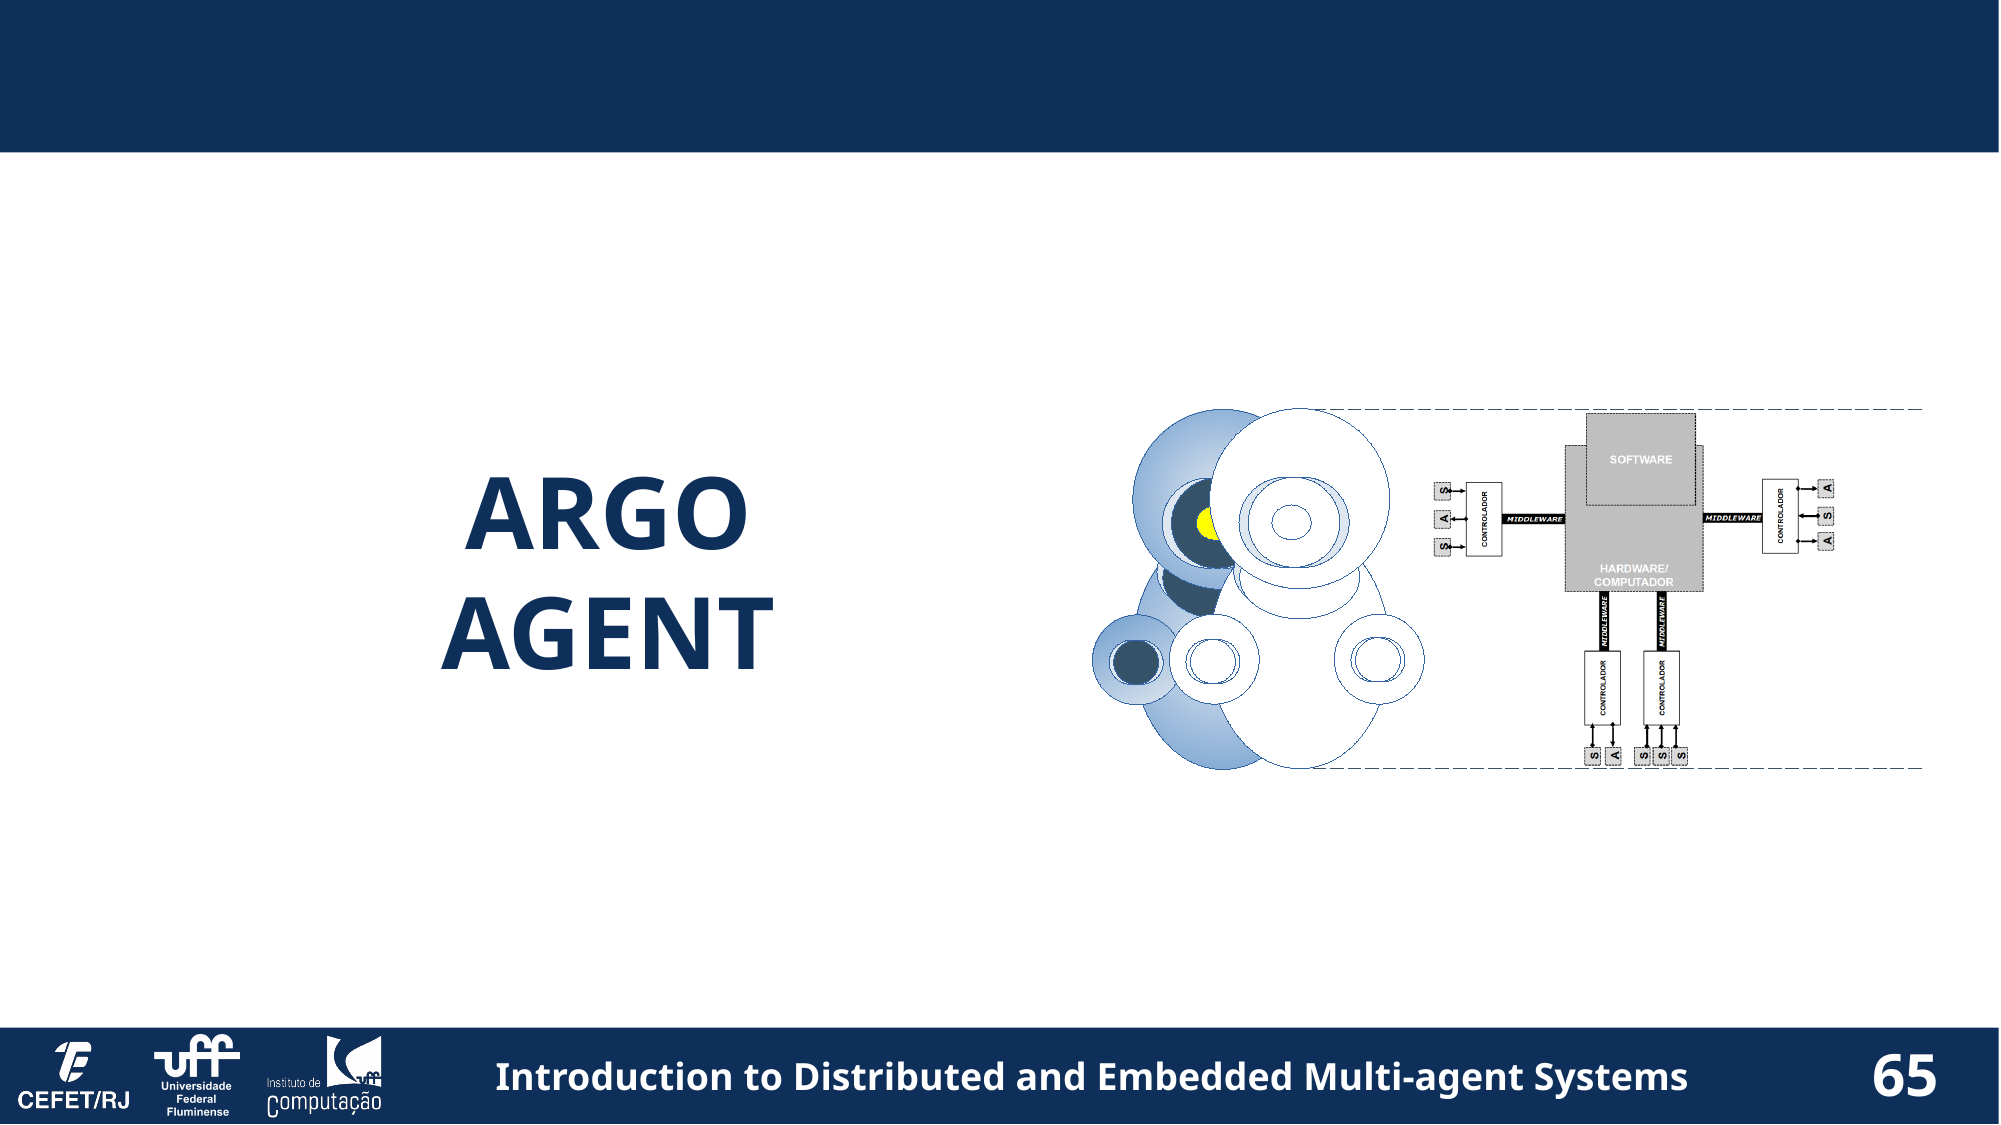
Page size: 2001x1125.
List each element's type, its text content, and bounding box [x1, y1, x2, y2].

picture [1428, 395, 1843, 774]
picture [18, 1021, 129, 1125]
text_box ARGO AGENT [103, 441, 1115, 697]
picture [153, 1033, 241, 1121]
picture [265, 1033, 383, 1118]
text_box [1092, 408, 1425, 770]
